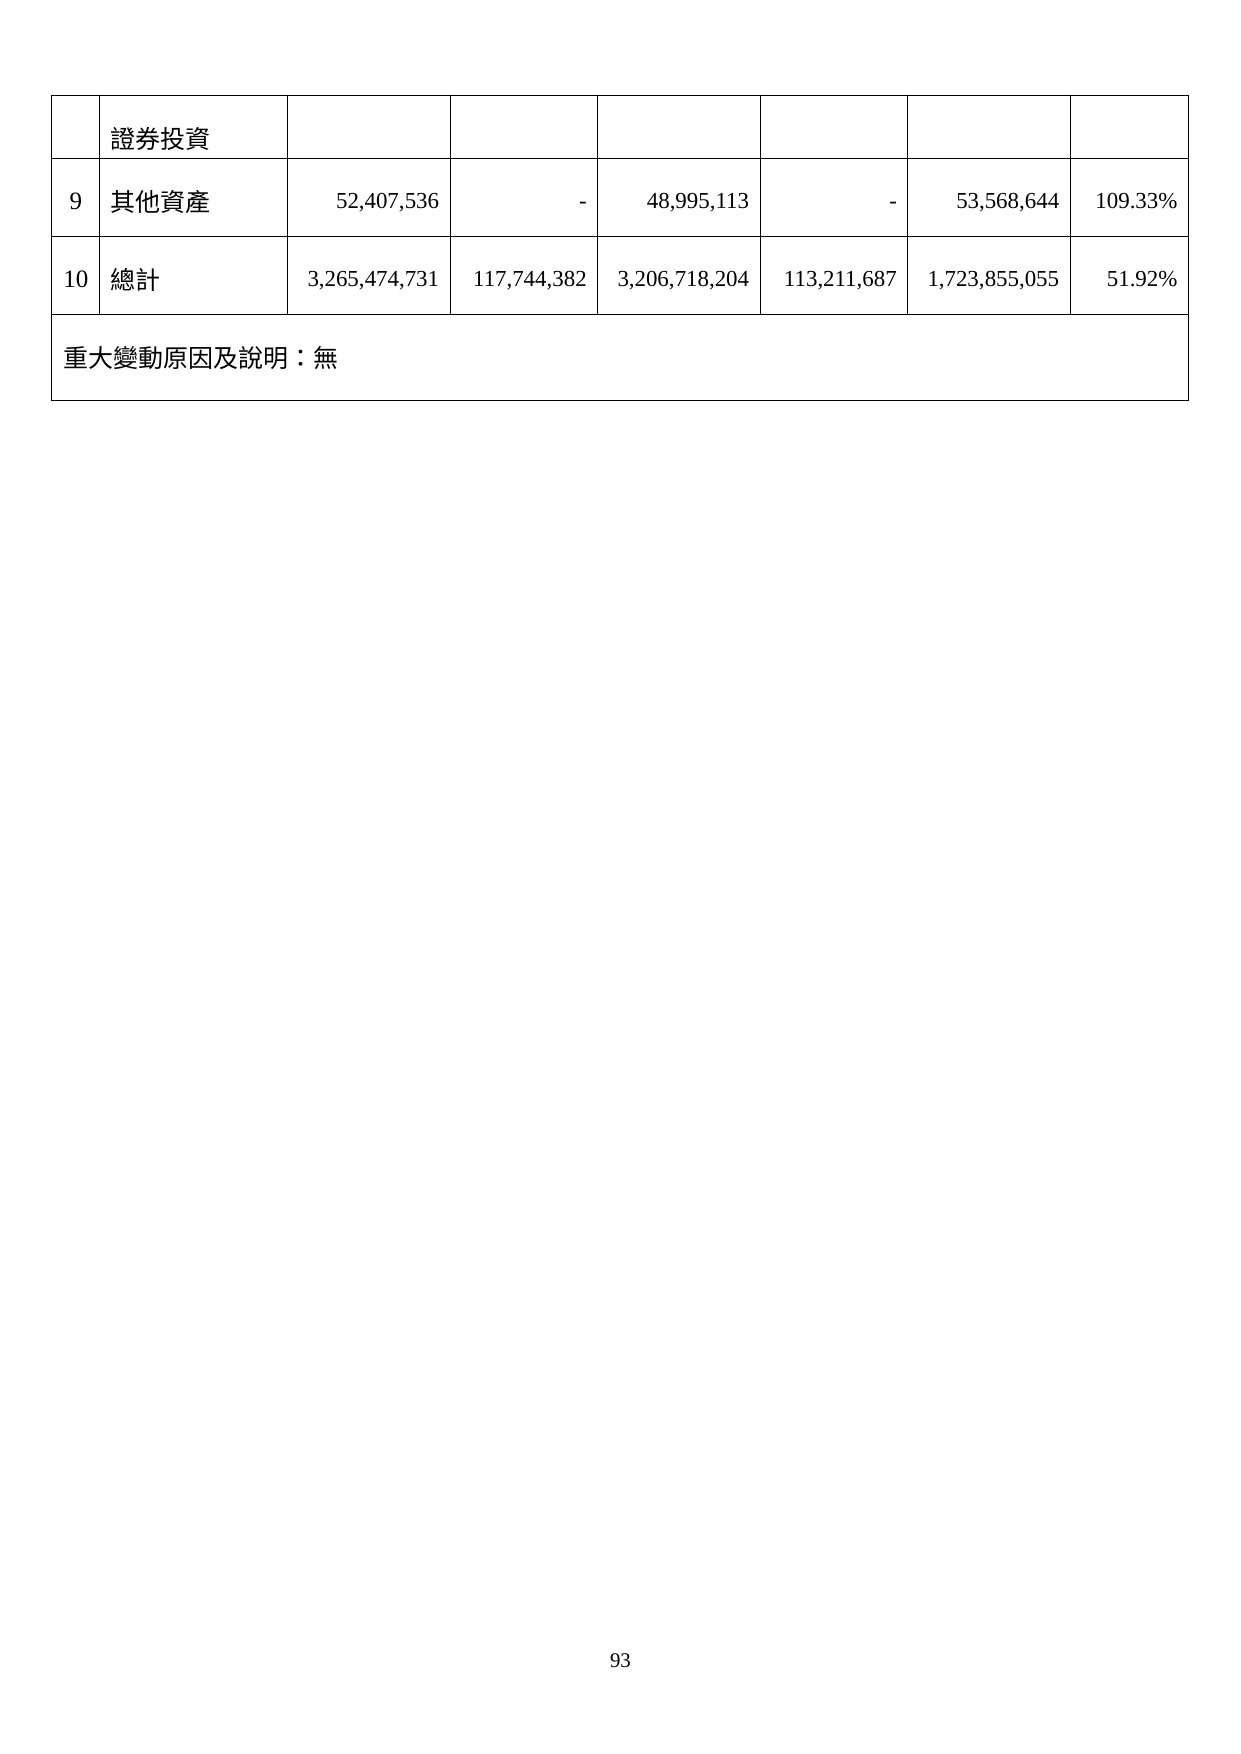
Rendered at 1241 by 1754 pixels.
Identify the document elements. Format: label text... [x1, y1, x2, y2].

table_cell 113,211,687 [761, 237, 907, 314]
table_cell 117,744,382 [451, 237, 597, 314]
table_cell [52, 96, 99, 158]
table_cell 3,206,718,204 [598, 237, 760, 314]
table_cell 3,265,474,731 [288, 237, 450, 314]
table_cell [908, 96, 1070, 158]
table_cell 1,723,855,055 [908, 237, 1070, 314]
table_cell 53,568,644 [908, 159, 1070, 236]
table_cell [598, 96, 760, 158]
table_cell [288, 96, 450, 158]
table_cell - [761, 96, 907, 158]
table_cell 109.33% [1071, 159, 1188, 236]
table_cell - [761, 159, 907, 236]
table_cell [1071, 96, 1188, 158]
table_cell 51.92% [1071, 237, 1188, 314]
table_cell 其他資產 [100, 159, 287, 236]
table_cell 重大變動原因及說明：無 [52, 315, 1188, 400]
table_cell 48,995,113 [598, 159, 760, 236]
table_cell 10 [52, 237, 99, 314]
table_cell - [451, 159, 597, 236]
table_cell 證券投資 [100, 96, 287, 158]
table_cell 52,407,536 [288, 159, 450, 236]
table_cell - [451, 96, 597, 158]
table_cell 總計 [100, 237, 287, 314]
table_cell 9 [52, 159, 99, 236]
